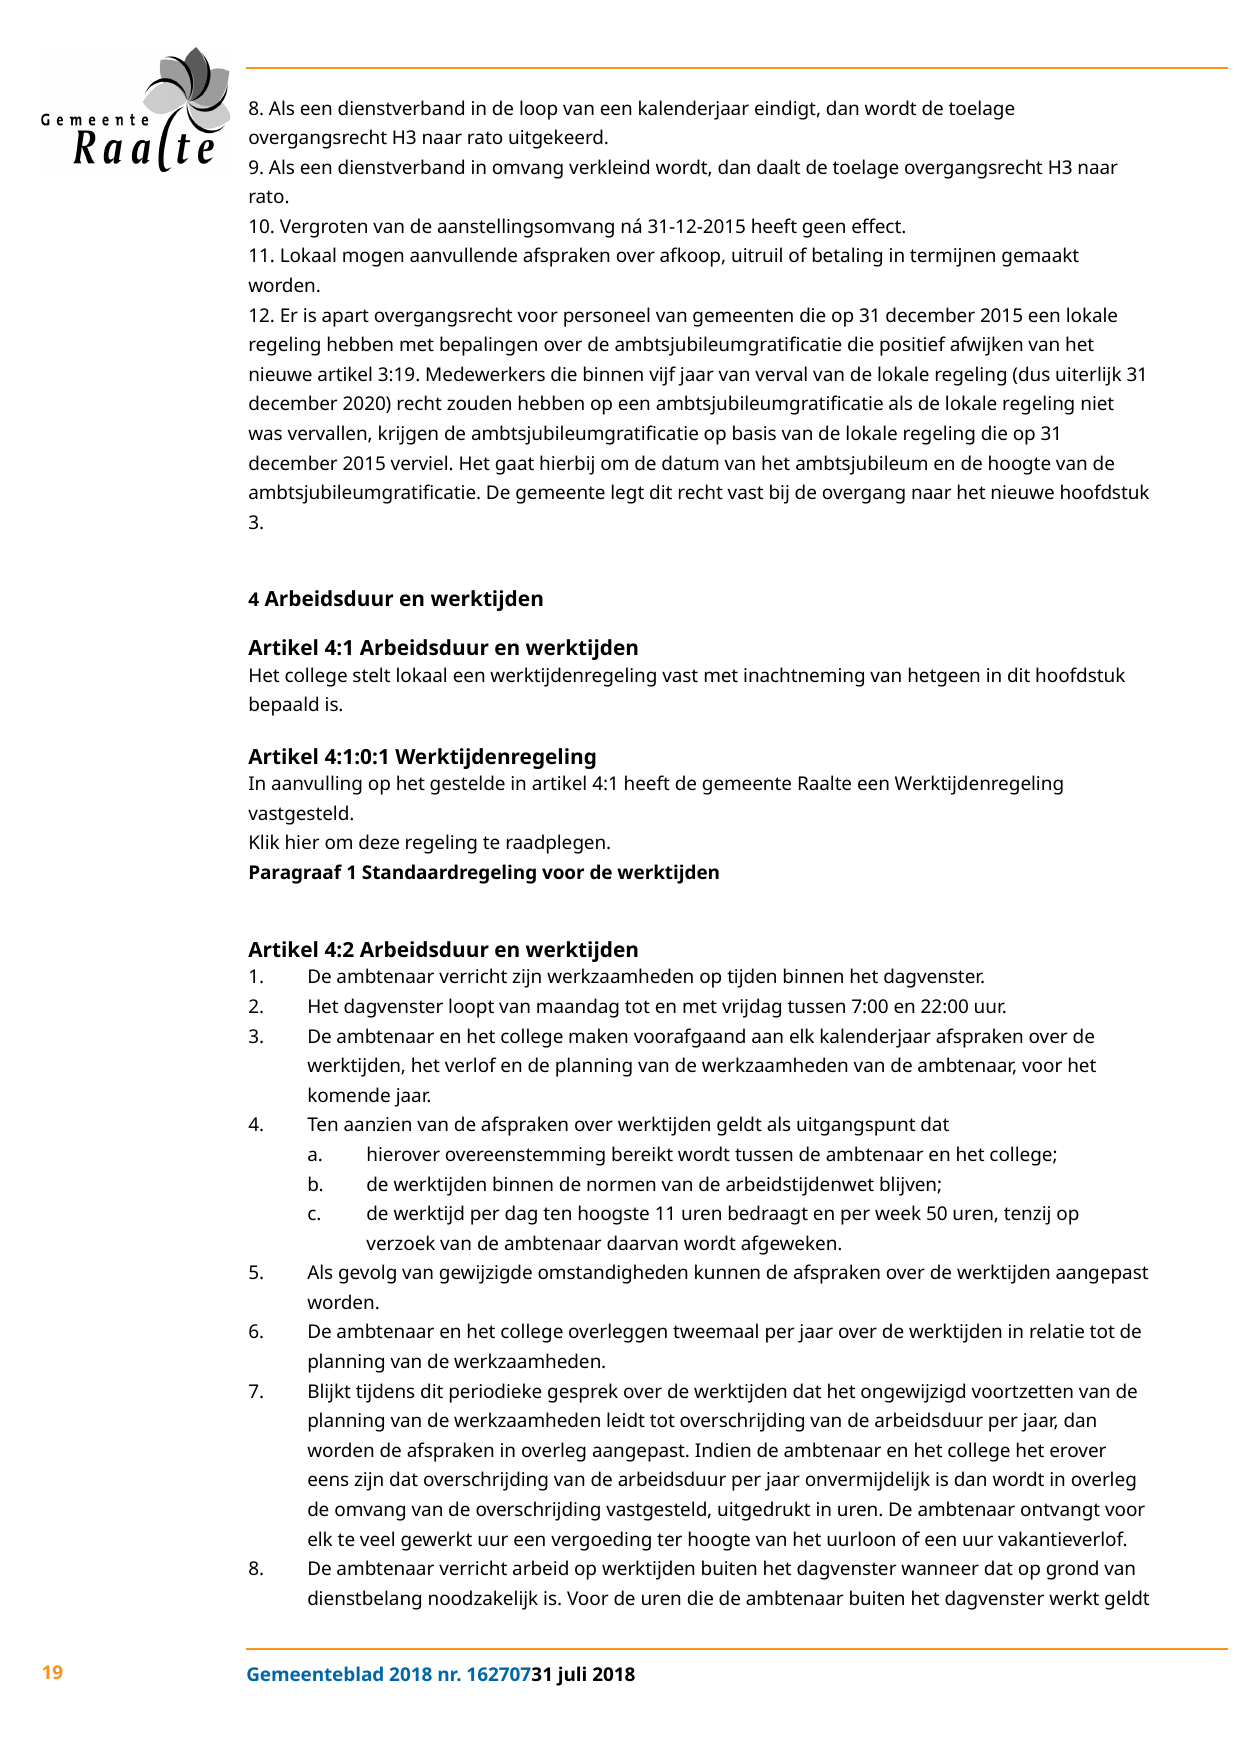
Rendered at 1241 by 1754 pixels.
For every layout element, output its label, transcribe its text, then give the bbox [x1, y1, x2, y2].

list hierover overeenstemming bereikt wordt tussen de ambtenaar en het college; [307, 1141, 1152, 1167]
text Het college stelt lokaal een werktijdenregeling vast met inachtneming van hetgeen in dit hoofdstuk bepaald is. [248, 662, 1152, 717]
list Ten aanzien van de afspraken over werktijden geldt als uitgangspunt dat [248, 1112, 1152, 1137]
text 4 Arbeidsduur en werktijden [248, 584, 1152, 613]
text Artikel 4:1:0:1 Werktijdenregeling [248, 742, 1152, 770]
text Paragraaf 1 Standaardregeling voor de werktijden [248, 859, 1152, 885]
list De ambtenaar en het college overleggen tweemaal per jaar over de werktijden in relatie tot de planning van de werkzaamheden. [248, 1319, 1152, 1374]
picture [41, 47, 231, 172]
text 9. Als een dienstverband in omvang verkleind wordt, dan daalt de toelage overgangsrecht H3 naar rato. [248, 154, 1152, 209]
text 12. Er is apart overgangsrecht voor personeel van gemeenten die op 31 december 2015 een lokale regeling hebben met bepalingen over de ambtsjubileumgratificatie die positief afwijken van het nieuwe artikel 3:19. Medewerkers die binnen vijf jaar van verval van de lokale regeling (dus uiterlijk 31 december 2020) recht zouden hebben op een ambtsjubileumgratificatie als de lokale regeling niet was vervallen, krijgen de ambtsjubileumgratificatie op basis van de lokale regeling die op 31 december 2015 verviel. Het gaat hierbij om de datum van het ambtsjubileum en de hoogte van de ambtsjubileumgratificatie. De gemeente legt dit recht vast bij de overgang naar het nieuwe hoofdstuk 3. [248, 302, 1152, 535]
list De ambtenaar verricht arbeid op werktijden buiten het dagvenster wanneer dat op grond van dienstbelang noodzakelijk is. Voor de uren die de ambtenaar buiten het dagvenster werkt geldt [248, 1555, 1152, 1611]
list Blijkt tijdens dit periodieke gesprek over de werktijden dat het ongewijzigd voortzetten van de planning van de werkzaamheden leidt tot overschrijding van de arbeidsduur per jaar, dan worden de afspraken in overleg aangepast. Indien de ambtenaar en het college het erover eens zijn dat overschrijding van de arbeidsduur per jaar onvermijdelijk is dan wordt in overleg de omvang van de overschrijding vastgesteld, uitgedrukt in uren. De ambtenaar ontvangt voor elk te veel gewerkt uur een vergoeding ter hoogte van het uurloon of een uur vakantieverlof. [248, 1378, 1152, 1551]
text Artikel 4:1 Arbeidsduur en werktijden [248, 633, 1152, 662]
text Artikel 4:2 Arbeidsduur en werktijden [248, 935, 1152, 964]
list de werktijden binnen de normen van de arbeidstijdenwet blijven; [307, 1171, 1152, 1196]
list Het dagvenster loopt van maandag tot en met vrijdag tussen 7:00 en 22:00 uur. [248, 993, 1152, 1019]
list Als gevolg van gewijzigde omstandigheden kunnen de afspraken over de werktijden aangepast worden. [248, 1259, 1152, 1315]
text 10. Vergroten van de aanstellingsomvang ná 31-12-2015 heeft geen effect. [248, 213, 1152, 239]
text 8. Als een dienstverband in de loop van een kalenderjaar eindigt, dan wordt de toelage overgangsrecht H3 naar rato uitgekeerd. [248, 95, 1152, 150]
list de werktijd per dag ten hoogste 11 uren bedraagt en per week 50 uren, tenzij op verzoek van de ambtenaar daarvan wordt afgeweken. [307, 1200, 1152, 1256]
text 11. Lokaal mogen aanvullende afspraken over afkoop, uitruil of betaling in termijnen gemaakt worden. [248, 243, 1152, 298]
text Klik hier om deze regeling te raadplegen. [248, 829, 1152, 855]
text In aanvulling op het gestelde in artikel 4:1 heeft de gemeente Raalte een Werktijdenregeling vastgesteld. [248, 770, 1152, 826]
list De ambtenaar en het college maken voorafgaand aan elk kalenderjaar afspraken over de werktijden, het verlof en de planning van de werkzaamheden van de ambtenaar, voor het komende jaar. [248, 1023, 1152, 1108]
list De ambtenaar verricht zijn werkzaamheden op tijden binnen het dagvenster. [248, 964, 1152, 989]
